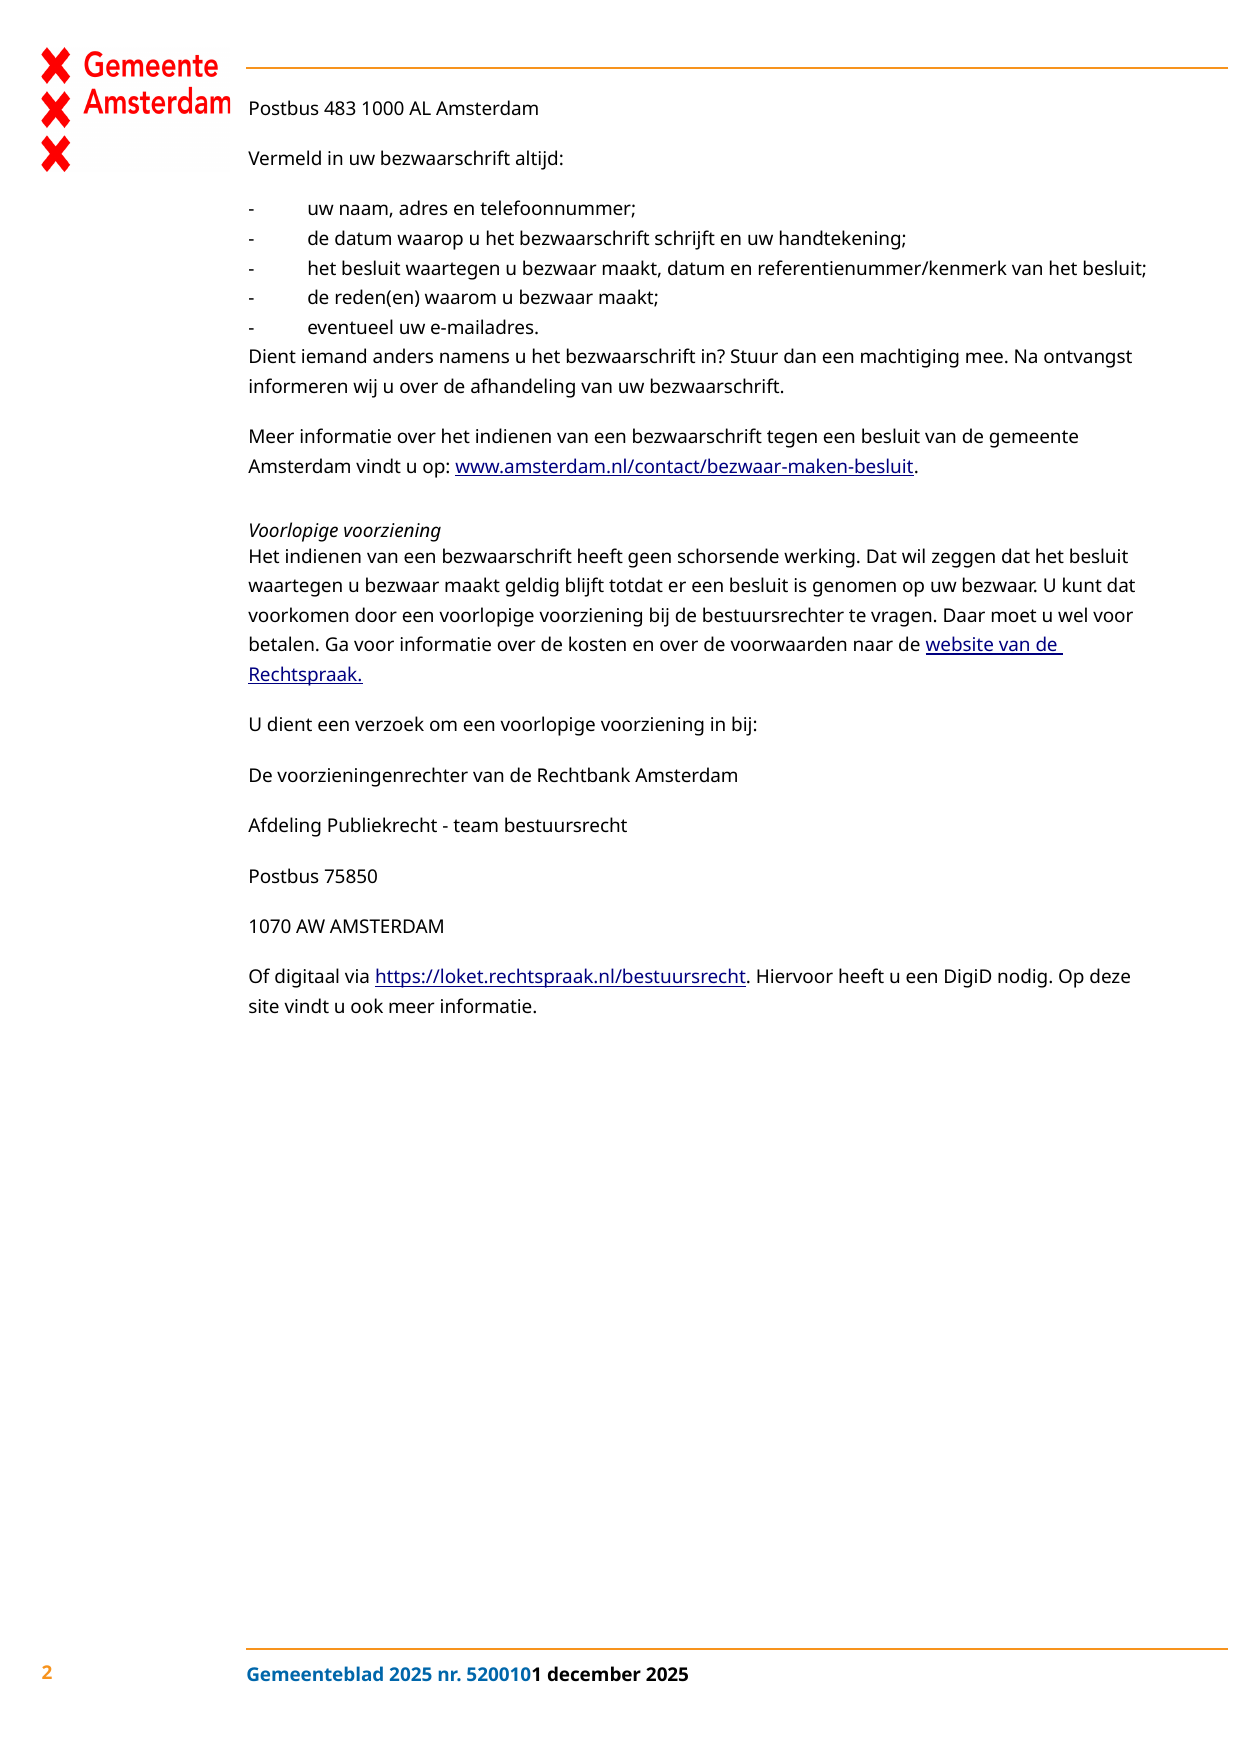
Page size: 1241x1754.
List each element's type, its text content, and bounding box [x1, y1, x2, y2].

list het besluit waartegen u bezwaar maakt, datum en referentienummer/kenmerk van het besluit; [248, 255, 1152, 281]
text Het indienen van een bezwaarschrift heeft geen schorsende werking. Dat wil zeggen dat het besluit waartegen u bezwaar maakt geldig blijft totdat er een besluit is genomen op uw bezwaar. U kunt dat voorkomen door een voorlopige voorziening bij de bestuursrechter te vragen. Daar moet u wel voor betalen. Ga voor informatie over de kosten en over de voorwaarden naar de website van de Rechtspraak. [248, 543, 1152, 687]
text 1070 AW AMSTERDAM [248, 913, 1152, 939]
text Postbus 483 1000 AL Amsterdam [248, 95, 1152, 121]
picture [41, 47, 231, 172]
list eventueel uw e-mailadres. [248, 314, 1152, 340]
text Vermeld in uw bezwaarschrift altijd: [248, 145, 1152, 171]
text U dient een verzoek om een voorlopige voorziening in bij: [248, 712, 1152, 737]
text De voorzieningenrechter van de Rechtbank Amsterdam [248, 762, 1152, 788]
text Afdeling Publiekrecht - team bestuursrecht [248, 812, 1152, 838]
text Voorlopige voorziening [248, 517, 1152, 543]
text Of digitaal via https://loket.rechtspraak.nl/bestuursrecht. Hiervoor heeft u een DigiD nodig. Op deze site vindt u ook meer informatie. [248, 964, 1152, 1019]
list de datum waarop u het bezwaarschrift schrijft en uw handtekening; [248, 225, 1152, 251]
text Postbus 75850 [248, 863, 1152, 888]
text Dient iemand anders namens u het bezwaarschrift in? Stuur dan een machtiging mee. Na ontvangst informeren wij u over de afhandeling van uw bezwaarschrift. [248, 343, 1152, 399]
list uw naam, adres en telefoonnummer; [248, 196, 1152, 221]
list de reden(en) waarom u bezwaar maakt; [248, 284, 1152, 310]
text Meer informatie over het indienen van een bezwaarschrift tegen een besluit van de gemeente Amsterdam vindt u op: www.amsterdam.nl/contact/bezwaar-maken-besluit. [248, 423, 1152, 479]
